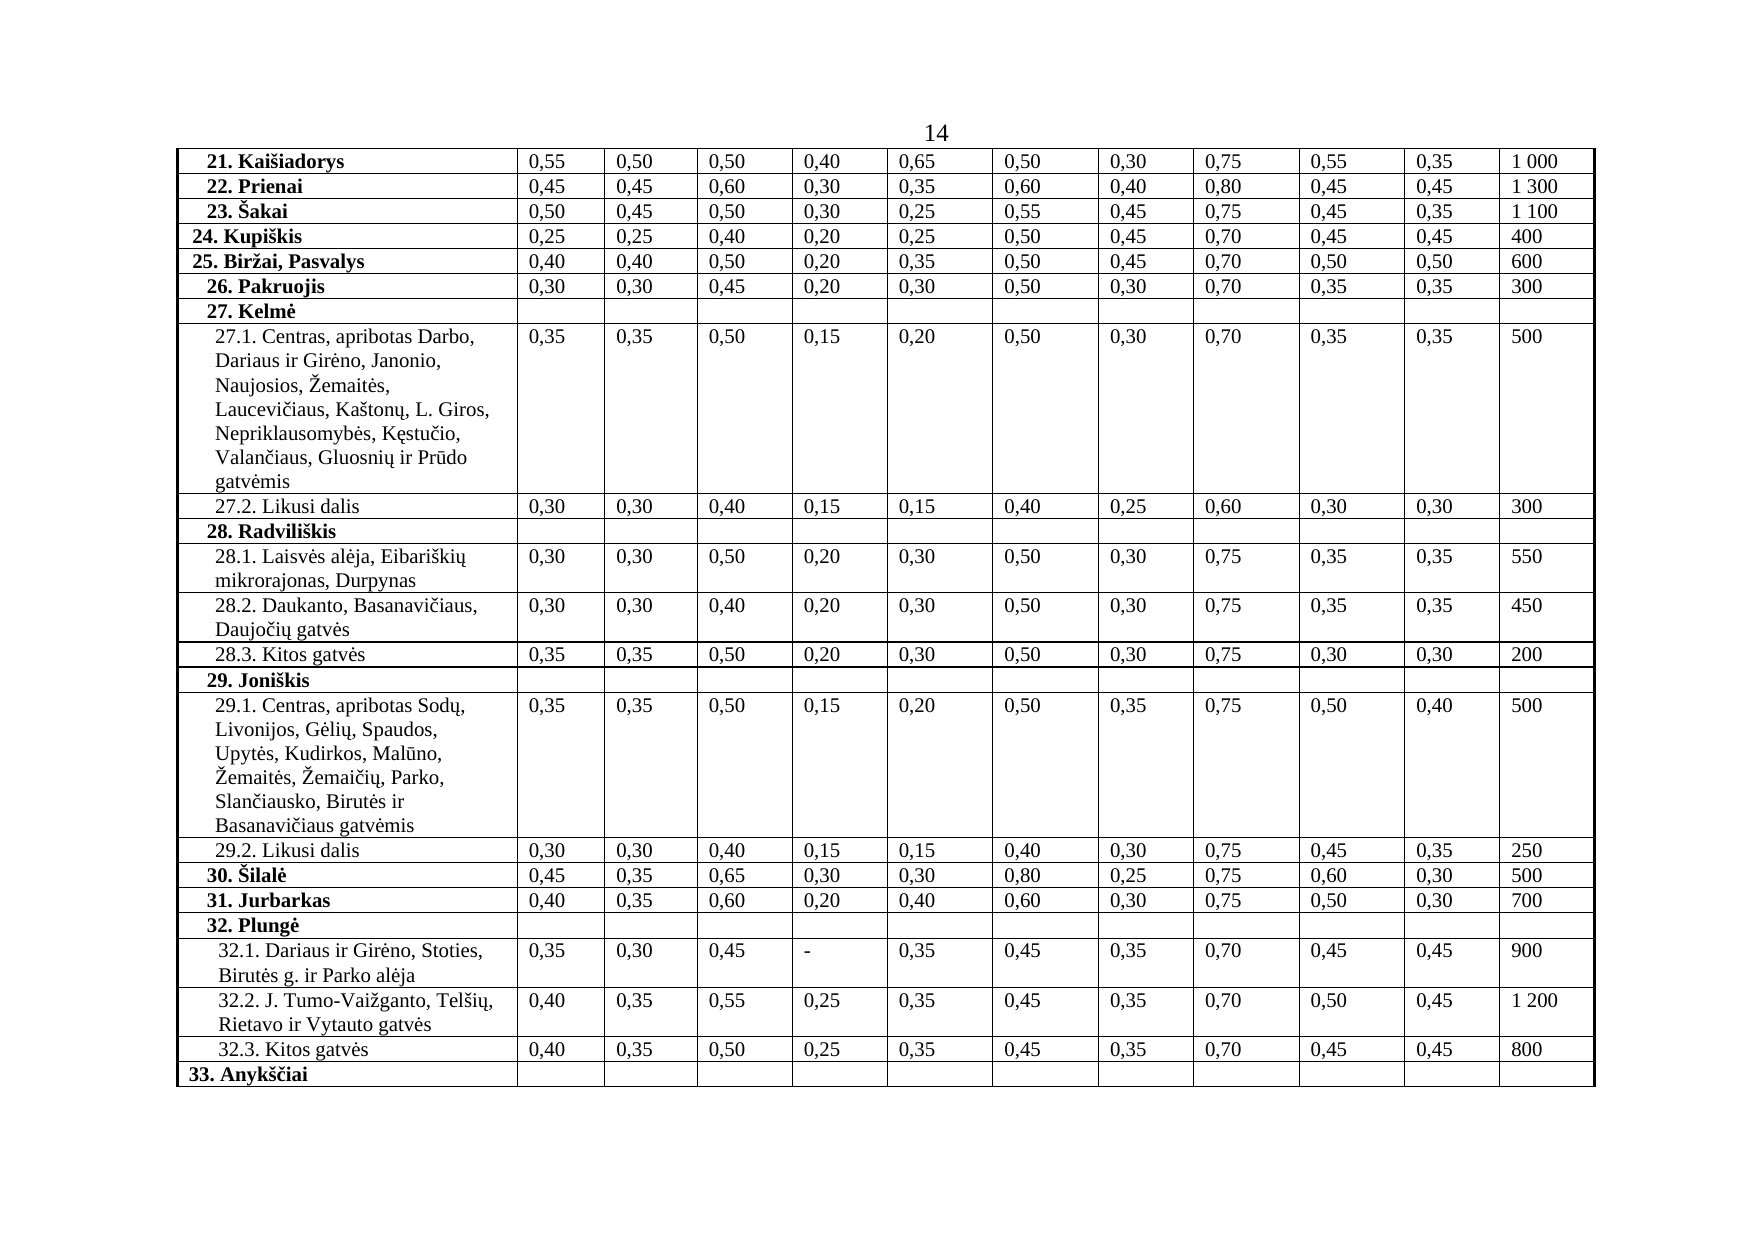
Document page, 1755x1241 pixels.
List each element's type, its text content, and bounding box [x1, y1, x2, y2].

table_cell 0,35 [1405, 544, 1499, 592]
table_cell 0,25 [518, 224, 604, 248]
table_cell 0,35 [888, 249, 992, 273]
table_cell [1099, 913, 1193, 937]
table_cell 0,75 [1194, 838, 1299, 862]
table_cell 0,30 [518, 494, 604, 518]
table_cell 0,30 [1405, 643, 1499, 666]
table_cell 0,35 [1099, 693, 1193, 837]
table_cell 0,45 [698, 939, 792, 987]
table_cell 0,30 [605, 544, 697, 592]
table_cell 900 [1500, 939, 1593, 987]
table_cell 0,35 [1405, 593, 1499, 641]
table_cell [1405, 299, 1499, 323]
table_cell 0,30 [1405, 494, 1499, 518]
table_cell 0,70 [1194, 324, 1299, 493]
table_cell 600 [1500, 249, 1593, 273]
table_cell 0,30 [605, 838, 697, 862]
table_cell [605, 913, 697, 937]
table_cell [1405, 668, 1499, 692]
table_cell 0,50 [993, 149, 1098, 173]
table_cell 0,30 [605, 593, 697, 641]
table_cell 0,50 [993, 643, 1098, 666]
table_cell 0,20 [793, 249, 887, 273]
table_cell [1500, 1062, 1593, 1086]
table_cell 0,25 [888, 199, 992, 223]
table_cell [1300, 519, 1404, 543]
table_cell [518, 519, 604, 543]
table_cell 800 [1500, 1037, 1593, 1061]
table_cell 0,50 [1300, 888, 1404, 912]
table_cell 1 200 [1500, 988, 1593, 1036]
table_cell 0,50 [993, 593, 1098, 641]
table_cell 0,15 [888, 494, 992, 518]
table_cell 0,15 [888, 838, 992, 862]
table_cell [518, 668, 604, 692]
table_cell 0,30 [888, 274, 992, 298]
table_cell [793, 519, 887, 543]
table_cell 0,20 [793, 544, 887, 592]
table_cell 0,30 [1099, 888, 1193, 912]
table_cell 0,50 [605, 149, 697, 173]
table_cell 0,30 [518, 274, 604, 298]
table_cell 700 [1500, 888, 1593, 912]
table_cell [605, 519, 697, 543]
table_cell 0,20 [888, 693, 992, 837]
table_cell [1405, 519, 1499, 543]
table_cell [698, 913, 792, 937]
table_cell 0,65 [888, 149, 992, 173]
table_cell [993, 299, 1098, 323]
table_cell 0,45 [1099, 249, 1193, 273]
table_cell 0,30 [605, 939, 697, 987]
table_cell 0,25 [1099, 863, 1193, 887]
table_cell 550 [1500, 544, 1593, 592]
table_cell 0,30 [888, 593, 992, 641]
table_cell 28.1. Laisvės alėja, Eibariškių mikrorajonas, Durpynas [179, 544, 517, 592]
table_cell [793, 913, 887, 937]
table_cell 0,30 [793, 863, 887, 887]
table_cell 0,30 [1099, 274, 1193, 298]
table_cell 0,55 [698, 988, 792, 1036]
table_cell 0,35 [1099, 1037, 1193, 1061]
table_cell 0,35 [1300, 593, 1404, 641]
table_cell 0,35 [1099, 939, 1193, 987]
table_cell [793, 668, 887, 692]
table_cell [1099, 299, 1193, 323]
table_cell 0,45 [1300, 174, 1404, 198]
table_cell 0,50 [993, 274, 1098, 298]
table_cell 0,40 [518, 249, 604, 273]
table_cell 0,20 [888, 324, 992, 493]
table_cell 24. Kupiškis [179, 224, 517, 248]
table_cell 0,40 [793, 149, 887, 173]
table_cell 0,45 [1300, 224, 1404, 248]
table_cell 250 [1500, 838, 1593, 862]
table_cell [1405, 1062, 1499, 1086]
table_cell 0,35 [1300, 324, 1404, 493]
table_cell [993, 519, 1098, 543]
table_cell 0,35 [1405, 838, 1499, 862]
table_cell 0,40 [605, 249, 697, 273]
table_cell 500 [1500, 863, 1593, 887]
table_cell 0,50 [1300, 988, 1404, 1036]
table_cell 0,20 [793, 643, 887, 666]
table_cell [993, 913, 1098, 937]
table_cell [1194, 519, 1299, 543]
table_cell 0,35 [1405, 149, 1499, 173]
table_cell 0,15 [793, 324, 887, 493]
table_cell 0,35 [605, 643, 697, 666]
table_cell 0,30 [1099, 643, 1193, 666]
table_cell 0,50 [518, 199, 604, 223]
table_cell 0,40 [698, 494, 792, 518]
table_cell 29.1. Centras, apribotas Sodų, Livonijos, Gėlių, Spaudos, Upytės, Kudirkos, Malūno, Žemaitės, Žemaičių, Parko, Slančiausko, Birutės ir Basanavičiaus gatvėmis [179, 693, 517, 837]
table_cell 0,60 [993, 174, 1098, 198]
table_cell 0,60 [993, 888, 1098, 912]
table_cell 32. Plungė [179, 913, 517, 937]
table_cell [698, 299, 792, 323]
table_cell [888, 1062, 992, 1086]
table_cell 0,45 [1405, 988, 1499, 1036]
table_cell [518, 299, 604, 323]
table_cell [888, 668, 992, 692]
table_cell [888, 299, 992, 323]
table_cell 32.1. Dariaus ir Girėno, Stoties, Birutės g. ir Parko alėja [179, 939, 517, 987]
table_cell 0,35 [1405, 324, 1499, 493]
table_cell 0,45 [993, 939, 1098, 987]
table_cell 0,70 [1194, 1037, 1299, 1061]
table_cell 500 [1500, 693, 1593, 837]
table_cell 0,35 [518, 939, 604, 987]
table_cell 0,45 [1405, 224, 1499, 248]
table_cell [605, 1062, 697, 1086]
table_cell 0,45 [1300, 838, 1404, 862]
table_cell 27.1. Centras, apribotas Darbo, Dariaus ir Girėno, Janonio, Naujosios, Žemaitės, Laucevičiaus, Kaštonų, L. Giros, Nepriklausomybės, Kęstučio, Valančiaus, Gluosnių ir Prūdo gatvėmis [179, 324, 517, 493]
table_cell 33. Anykščiai [179, 1062, 517, 1086]
table_cell 0,35 [1099, 988, 1193, 1036]
table_cell 0,45 [698, 274, 792, 298]
table_cell 0,35 [518, 643, 604, 666]
table_cell 0,15 [793, 838, 887, 862]
table_cell 0,45 [1099, 199, 1193, 223]
table_cell 0,25 [1099, 494, 1193, 518]
table_cell 0,30 [1099, 838, 1193, 862]
table_cell 0,50 [993, 544, 1098, 592]
table_cell 0,50 [993, 324, 1098, 493]
table_cell 0,50 [698, 1037, 792, 1061]
table_cell 1 000 [1500, 149, 1593, 173]
table_cell 0,45 [1099, 224, 1193, 248]
table_cell [698, 668, 792, 692]
table_cell 0,45 [993, 988, 1098, 1036]
table_cell [698, 519, 792, 543]
table_cell - [793, 939, 887, 987]
table_cell 300 [1500, 274, 1593, 298]
table_cell 0,35 [605, 1037, 697, 1061]
table_cell 0,40 [888, 888, 992, 912]
table_cell 0,75 [1194, 693, 1299, 837]
table_cell 0,35 [1405, 199, 1499, 223]
table_cell 28.2. Daukanto, Basanavičiaus, Daujočių gatvės [179, 593, 517, 641]
table_cell 0,30 [605, 494, 697, 518]
table_cell [1300, 1062, 1404, 1086]
table_cell 0,45 [518, 863, 604, 887]
table_cell [1099, 668, 1193, 692]
table_cell 0,35 [888, 939, 992, 987]
table_cell [1300, 668, 1404, 692]
table_cell 0,15 [793, 693, 887, 837]
table_cell 400 [1500, 224, 1593, 248]
table_cell 0,50 [698, 544, 792, 592]
table_cell 0,75 [1194, 643, 1299, 666]
table_cell 0,40 [518, 888, 604, 912]
table_cell 0,30 [1405, 863, 1499, 887]
table_cell 29.2. Likusi dalis [179, 838, 517, 862]
table_cell 0,15 [793, 494, 887, 518]
table_cell 0,75 [1194, 544, 1299, 592]
table_cell 0,40 [698, 838, 792, 862]
table_cell 31. Jurbarkas [179, 888, 517, 912]
table_cell 0,30 [518, 838, 604, 862]
table_cell [888, 913, 992, 937]
table_cell 0,25 [793, 1037, 887, 1061]
table_cell 0,70 [1194, 939, 1299, 987]
table_cell 27. Kelmė [179, 299, 517, 323]
table_cell [888, 519, 992, 543]
table_cell 0,50 [698, 249, 792, 273]
table_cell 0,35 [888, 174, 992, 198]
table_cell 0,50 [1405, 249, 1499, 273]
table_cell 0,35 [888, 988, 992, 1036]
table_cell 28.3. Kitos gatvės [179, 643, 517, 666]
table_cell 0,60 [1300, 863, 1404, 887]
table_cell 0,45 [1405, 939, 1499, 987]
table_cell [518, 913, 604, 937]
table_cell 0,40 [698, 224, 792, 248]
table_cell 0,70 [1194, 988, 1299, 1036]
table_cell 0,70 [1194, 249, 1299, 273]
table_cell [1099, 1062, 1193, 1086]
table_cell [1194, 299, 1299, 323]
table_cell [605, 299, 697, 323]
table_cell [993, 668, 1098, 692]
table_cell 0,40 [518, 1037, 604, 1061]
table_cell 0,25 [605, 224, 697, 248]
table_cell 0,30 [1300, 494, 1404, 518]
table_cell 0,55 [1300, 149, 1404, 173]
table_cell 0,35 [888, 1037, 992, 1061]
table_cell 23. Šakai [179, 199, 517, 223]
table_cell 1 300 [1500, 174, 1593, 198]
table_cell 0,30 [1300, 643, 1404, 666]
table_cell 0,25 [888, 224, 992, 248]
table_cell 0,30 [888, 544, 992, 592]
table_cell 0,50 [1300, 249, 1404, 273]
table_cell 0,45 [993, 1037, 1098, 1061]
table_cell [1194, 913, 1299, 937]
table_cell [993, 1062, 1098, 1086]
table_cell [1500, 299, 1593, 323]
table_cell 0,60 [698, 174, 792, 198]
table_cell 0,80 [1194, 174, 1299, 198]
table_cell 0,50 [698, 643, 792, 666]
table_cell 0,30 [1099, 324, 1193, 493]
table_cell 0,40 [993, 838, 1098, 862]
table_cell 200 [1500, 643, 1593, 666]
table_cell 0,20 [793, 224, 887, 248]
table_cell 0,40 [993, 494, 1098, 518]
table_cell [1099, 519, 1193, 543]
table_cell 32.3. Kitos gatvės [179, 1037, 517, 1061]
table_cell 0,75 [1194, 593, 1299, 641]
table_cell 0,50 [698, 693, 792, 837]
table_cell 0,35 [1300, 544, 1404, 592]
table_cell 0,75 [1194, 888, 1299, 912]
table_cell 0,50 [698, 199, 792, 223]
table_cell [518, 1062, 604, 1086]
table_cell 0,40 [1405, 693, 1499, 837]
table_cell 1 100 [1500, 199, 1593, 223]
table_cell [1194, 668, 1299, 692]
table_cell 0,20 [793, 593, 887, 641]
table_cell 0,35 [518, 324, 604, 493]
table_cell 32.2. J. Tumo-Vaižganto, Telšių, Rietavo ir Vytauto gatvės [179, 988, 517, 1036]
table_cell 0,50 [993, 693, 1098, 837]
table_cell 0,30 [1099, 149, 1193, 173]
table_cell 0,20 [793, 274, 887, 298]
table_cell 30. Šilalė [179, 863, 517, 887]
table_cell 21. Kaišiadorys [179, 149, 517, 173]
table_cell 0,45 [1300, 939, 1404, 987]
table_cell [1500, 519, 1593, 543]
table_cell [1500, 668, 1593, 692]
table_cell 0,50 [698, 149, 792, 173]
table_cell 0,80 [993, 863, 1098, 887]
table_cell [698, 1062, 792, 1086]
table_cell 0,60 [698, 888, 792, 912]
table_cell 0,30 [1405, 888, 1499, 912]
table_cell 0,70 [1194, 224, 1299, 248]
table_cell 0,50 [993, 249, 1098, 273]
table_cell 0,20 [793, 888, 887, 912]
table_cell 0,35 [518, 693, 604, 837]
table_cell 0,35 [605, 988, 697, 1036]
table_cell 0,35 [605, 863, 697, 887]
table_cell 0,50 [1300, 693, 1404, 837]
table_cell 450 [1500, 593, 1593, 641]
table_cell 29. Joniškis [179, 668, 517, 692]
table_cell [793, 1062, 887, 1086]
table_cell [1300, 299, 1404, 323]
table_cell 0,50 [993, 224, 1098, 248]
table_cell 0,30 [888, 863, 992, 887]
table_cell 0,75 [1194, 149, 1299, 173]
table_cell 0,40 [698, 593, 792, 641]
table_cell 0,45 [1405, 174, 1499, 198]
table_cell 0,30 [888, 643, 992, 666]
table_cell [605, 668, 697, 692]
table_cell 0,25 [793, 988, 887, 1036]
table_cell 500 [1500, 324, 1593, 493]
table_cell 0,35 [605, 888, 697, 912]
table_cell 27.2. Likusi dalis [179, 494, 517, 518]
table_cell 26. Pakruojis [179, 274, 517, 298]
table_cell 0,50 [698, 324, 792, 493]
table_cell 0,30 [1099, 544, 1193, 592]
table_cell 0,30 [793, 174, 887, 198]
table_cell [1194, 1062, 1299, 1086]
table_cell [793, 299, 887, 323]
table_cell 22. Prienai [179, 174, 517, 198]
table_cell 0,45 [1300, 199, 1404, 223]
table_cell 0,45 [1405, 1037, 1499, 1061]
table_cell 0,35 [1405, 274, 1499, 298]
table_cell [1500, 913, 1593, 937]
table_cell 0,45 [1300, 1037, 1404, 1061]
table_cell 0,30 [793, 199, 887, 223]
table_cell [1300, 913, 1404, 937]
table_cell 0,30 [605, 274, 697, 298]
table_cell 0,40 [518, 988, 604, 1036]
table_cell 0,35 [605, 324, 697, 493]
table_cell 0,70 [1194, 274, 1299, 298]
table_cell 0,30 [518, 544, 604, 592]
table_cell 0,60 [1194, 494, 1299, 518]
table_cell 0,40 [1099, 174, 1193, 198]
table_cell 0,45 [518, 174, 604, 198]
table_cell 0,45 [605, 199, 697, 223]
table_cell 0,35 [1300, 274, 1404, 298]
table_cell 0,55 [993, 199, 1098, 223]
table_cell 0,45 [605, 174, 697, 198]
table_cell 0,75 [1194, 863, 1299, 887]
table_cell [1405, 913, 1499, 937]
table_cell 300 [1500, 494, 1593, 518]
table_cell 0,55 [518, 149, 604, 173]
table_cell 0,65 [698, 863, 792, 887]
table_cell 0,30 [518, 593, 604, 641]
table_cell 0,75 [1194, 199, 1299, 223]
table_cell 0,35 [605, 693, 697, 837]
table_cell 25. Biržai, Pasvalys [179, 249, 517, 273]
table_cell 0,30 [1099, 593, 1193, 641]
table_cell 28. Radviliškis [179, 519, 517, 543]
